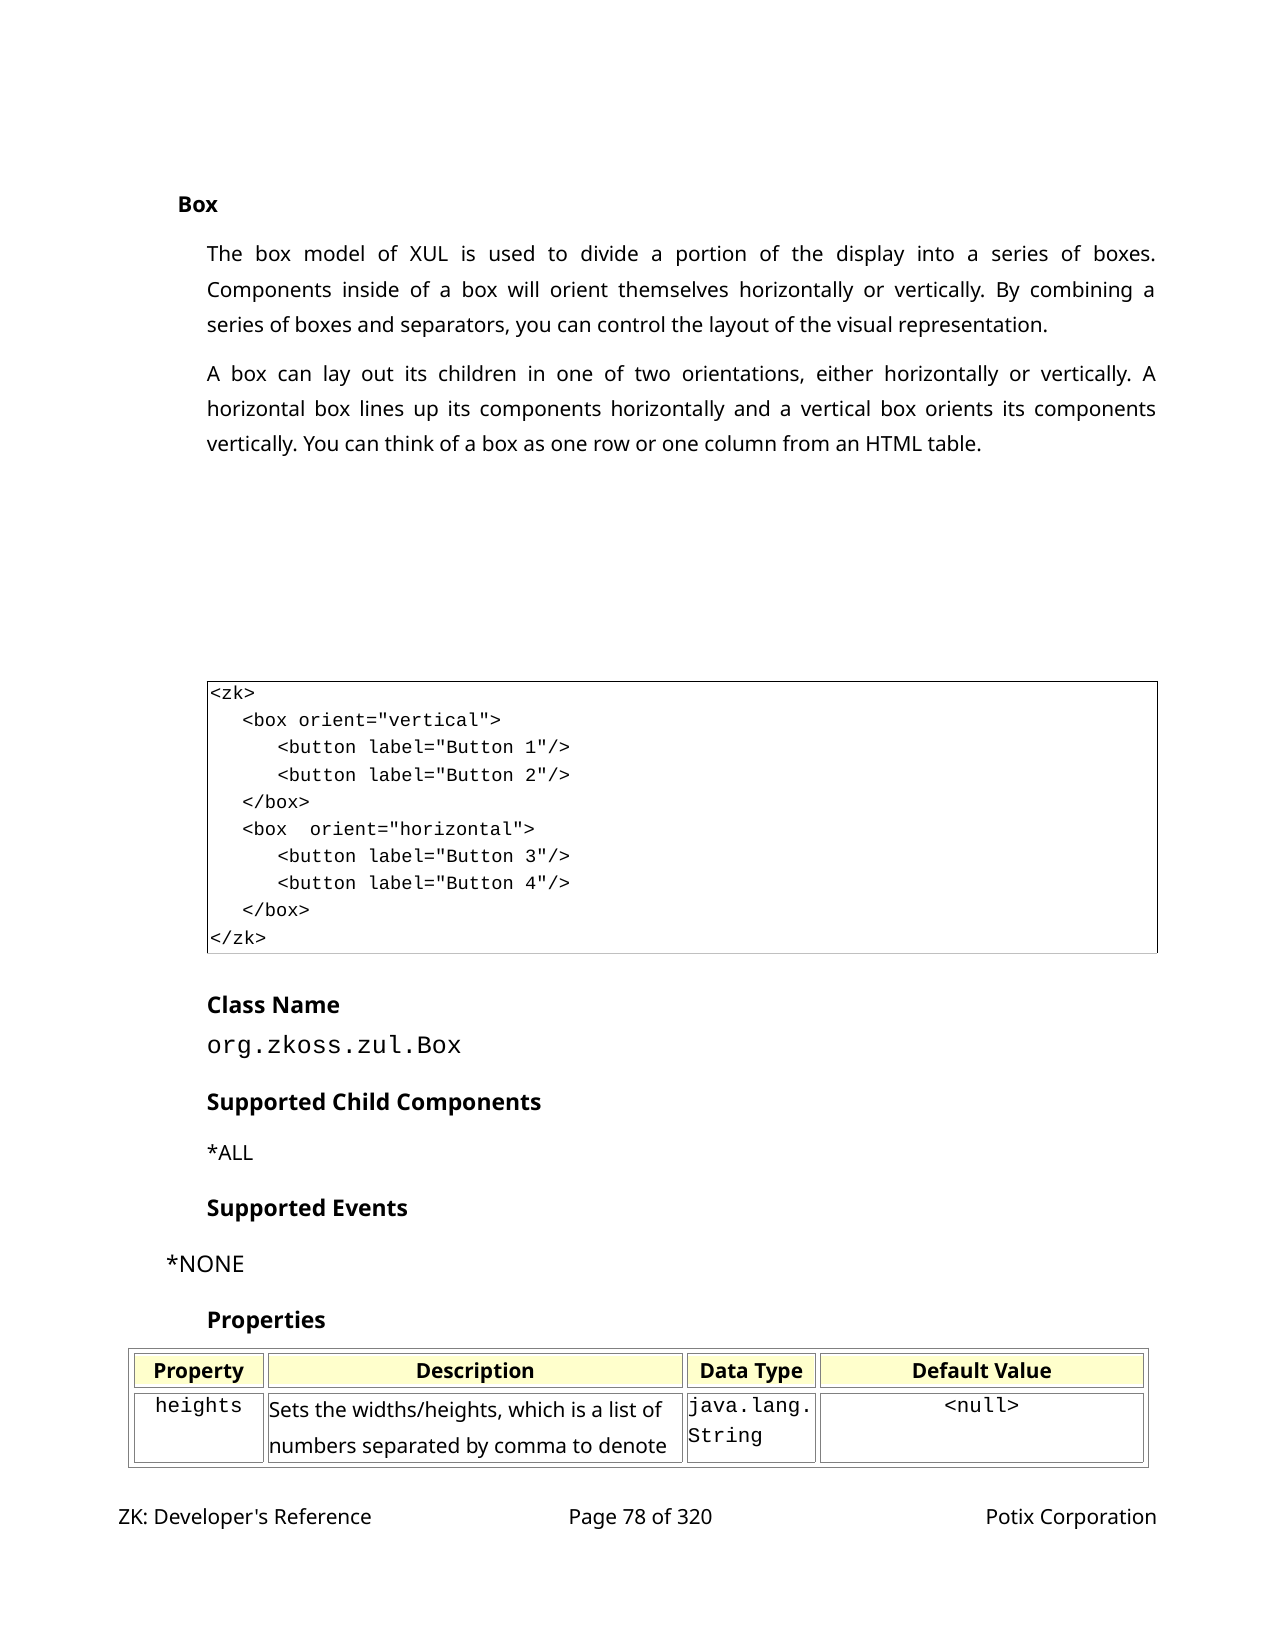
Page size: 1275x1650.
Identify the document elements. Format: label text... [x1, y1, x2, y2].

text <zk> [208, 682, 1157, 705]
text *NONE [118, 1248, 1157, 1279]
subtitle Class Name [207, 989, 1157, 1021]
table_cell Sets the widths/heights, which is a list of numbers separated by comma to denote [266, 1387, 685, 1462]
table_cell java.lang.String [685, 1387, 817, 1462]
table_cell heights [131, 1387, 266, 1462]
table_header Default Value [818, 1349, 1146, 1387]
text <button label="Button 2"/> [208, 762, 1157, 787]
table_header Data Type [685, 1349, 817, 1387]
table_header Description [266, 1349, 685, 1387]
text *ALL [207, 1138, 1157, 1166]
subtitle Supported Child Components [207, 1086, 1157, 1118]
text <button label="Button 1"/> [208, 735, 1157, 759]
subtitle Box [177, 189, 1157, 219]
text A box can lay out its children in one of two orientations, either horizontally or vertically. A horizontal box lines up its components horizontally and a vertical box orients its components vertically. You can think of a box as one row or one column from an HTML table. [207, 359, 1157, 457]
text </box> [208, 898, 1157, 923]
table_cell <null> [818, 1387, 1146, 1462]
text </box> [208, 789, 1157, 814]
text </zk> [208, 926, 1157, 953]
subtitle Properties [207, 1304, 1157, 1335]
subtitle Supported Events [207, 1191, 1157, 1223]
text The box model of XUL is used to divide a portion of the display into a series of boxes. Components inside of a box will orient themselves horizontally or vertically. By combining a series of boxes and separators, you can control the layout of the visual representation. [207, 239, 1157, 338]
table_header Property [131, 1349, 266, 1387]
text <box orient="horizontal"> [208, 817, 1157, 841]
text org.zkoss.zul.Box [207, 1033, 1157, 1061]
text <button label="Button 4"/> [208, 871, 1157, 895]
text <button label="Button 3"/> [208, 844, 1157, 868]
text <box orient="vertical"> [208, 708, 1157, 732]
